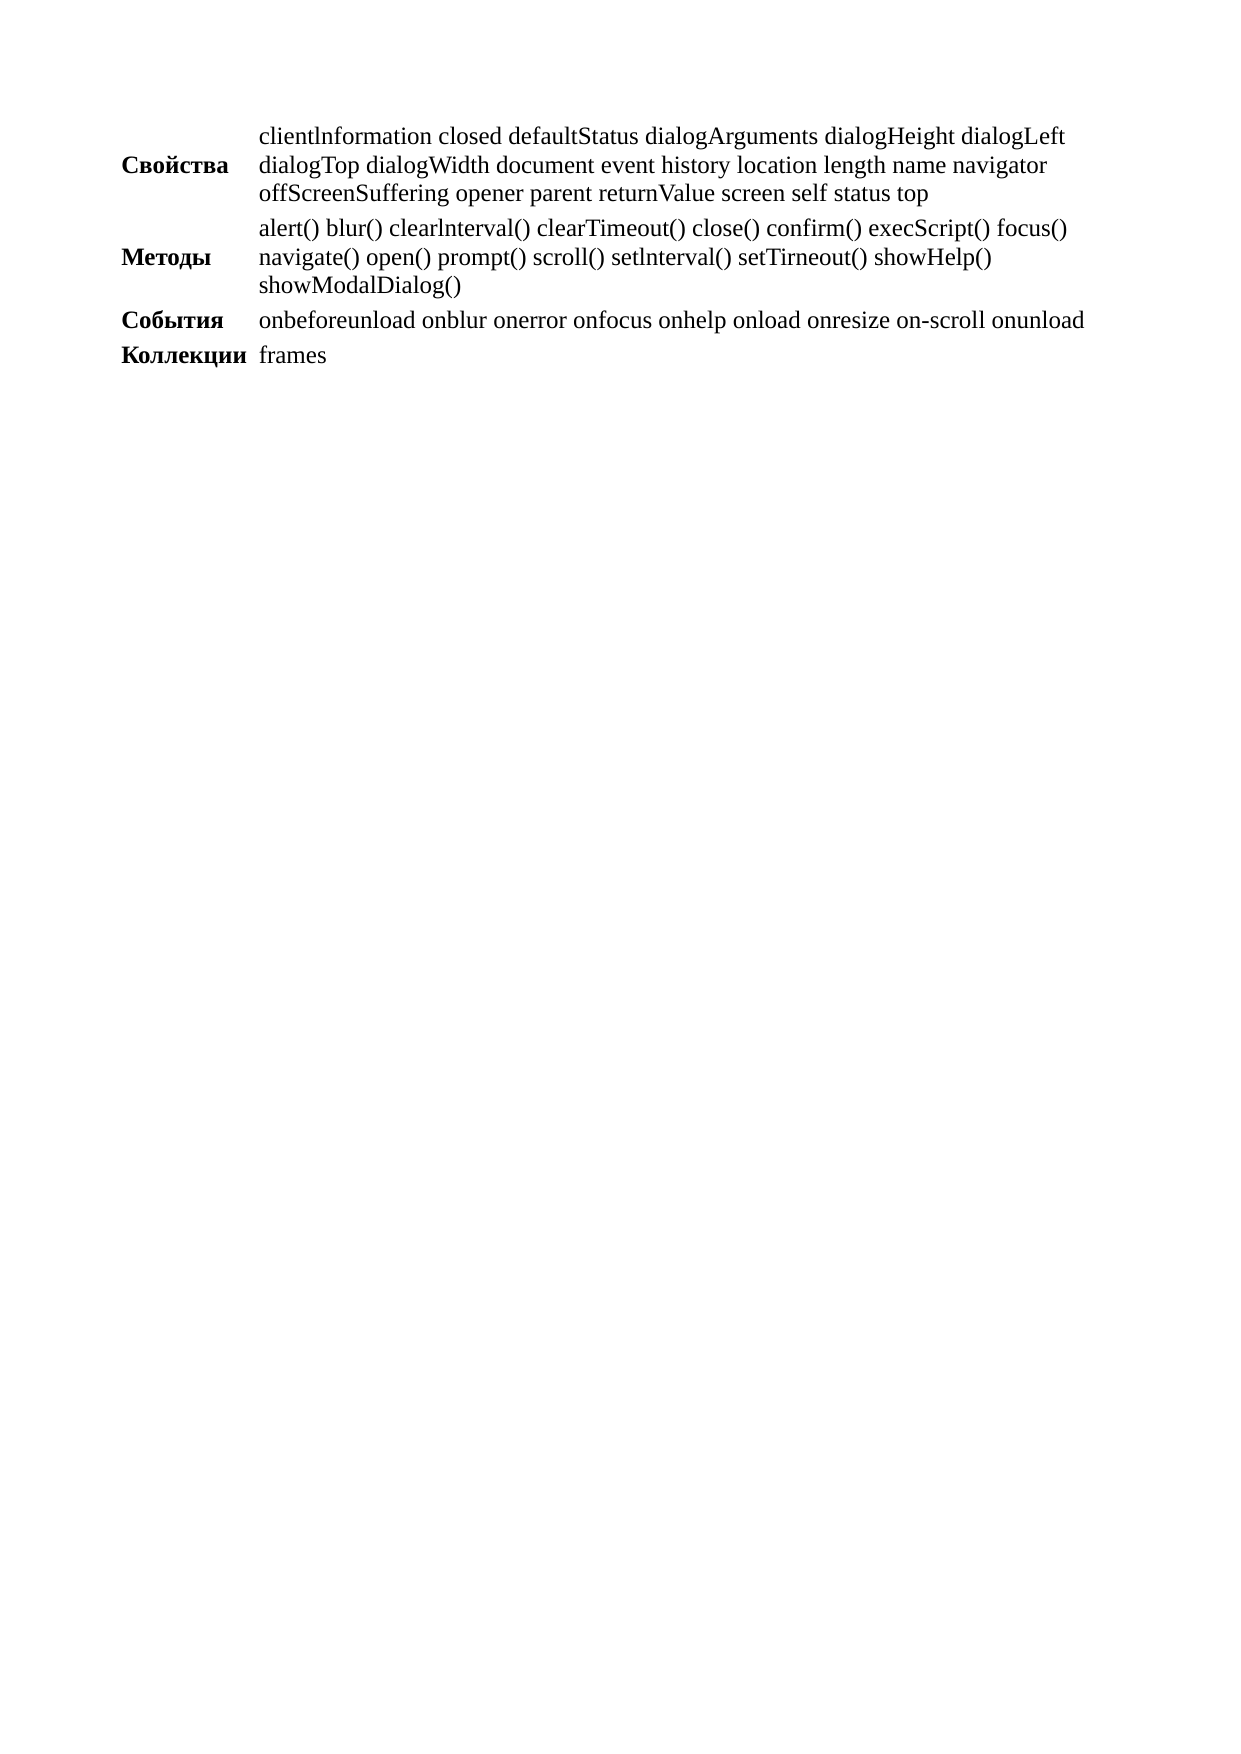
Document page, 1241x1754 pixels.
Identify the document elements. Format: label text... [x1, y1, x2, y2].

table_cell onbeforeunload onblur onerror onfocus onhelp onload onresize on-scroll onunload [256, 302, 1122, 337]
table_header clientlnformation closed defaultStatus dialogArguments dialogHeight dialogLeft dialogTop dialogWidth document event history location length name navigator offScreenSuffering opener parent returnValue screen self status top [256, 118, 1122, 210]
table_cell События [118, 302, 256, 337]
table_cell alert() blur() clearlnterval() clearTimeout() close() confirm() execScript() focus() navigate() open() prompt() scroll() setlnterval() setTirneout() showHelp() showModalDialog() [256, 210, 1122, 302]
table_cell Методы [118, 210, 256, 302]
table_cell frames [256, 337, 1122, 371]
table_header Свойства [118, 118, 256, 210]
table_cell Коллекции [118, 337, 256, 371]
